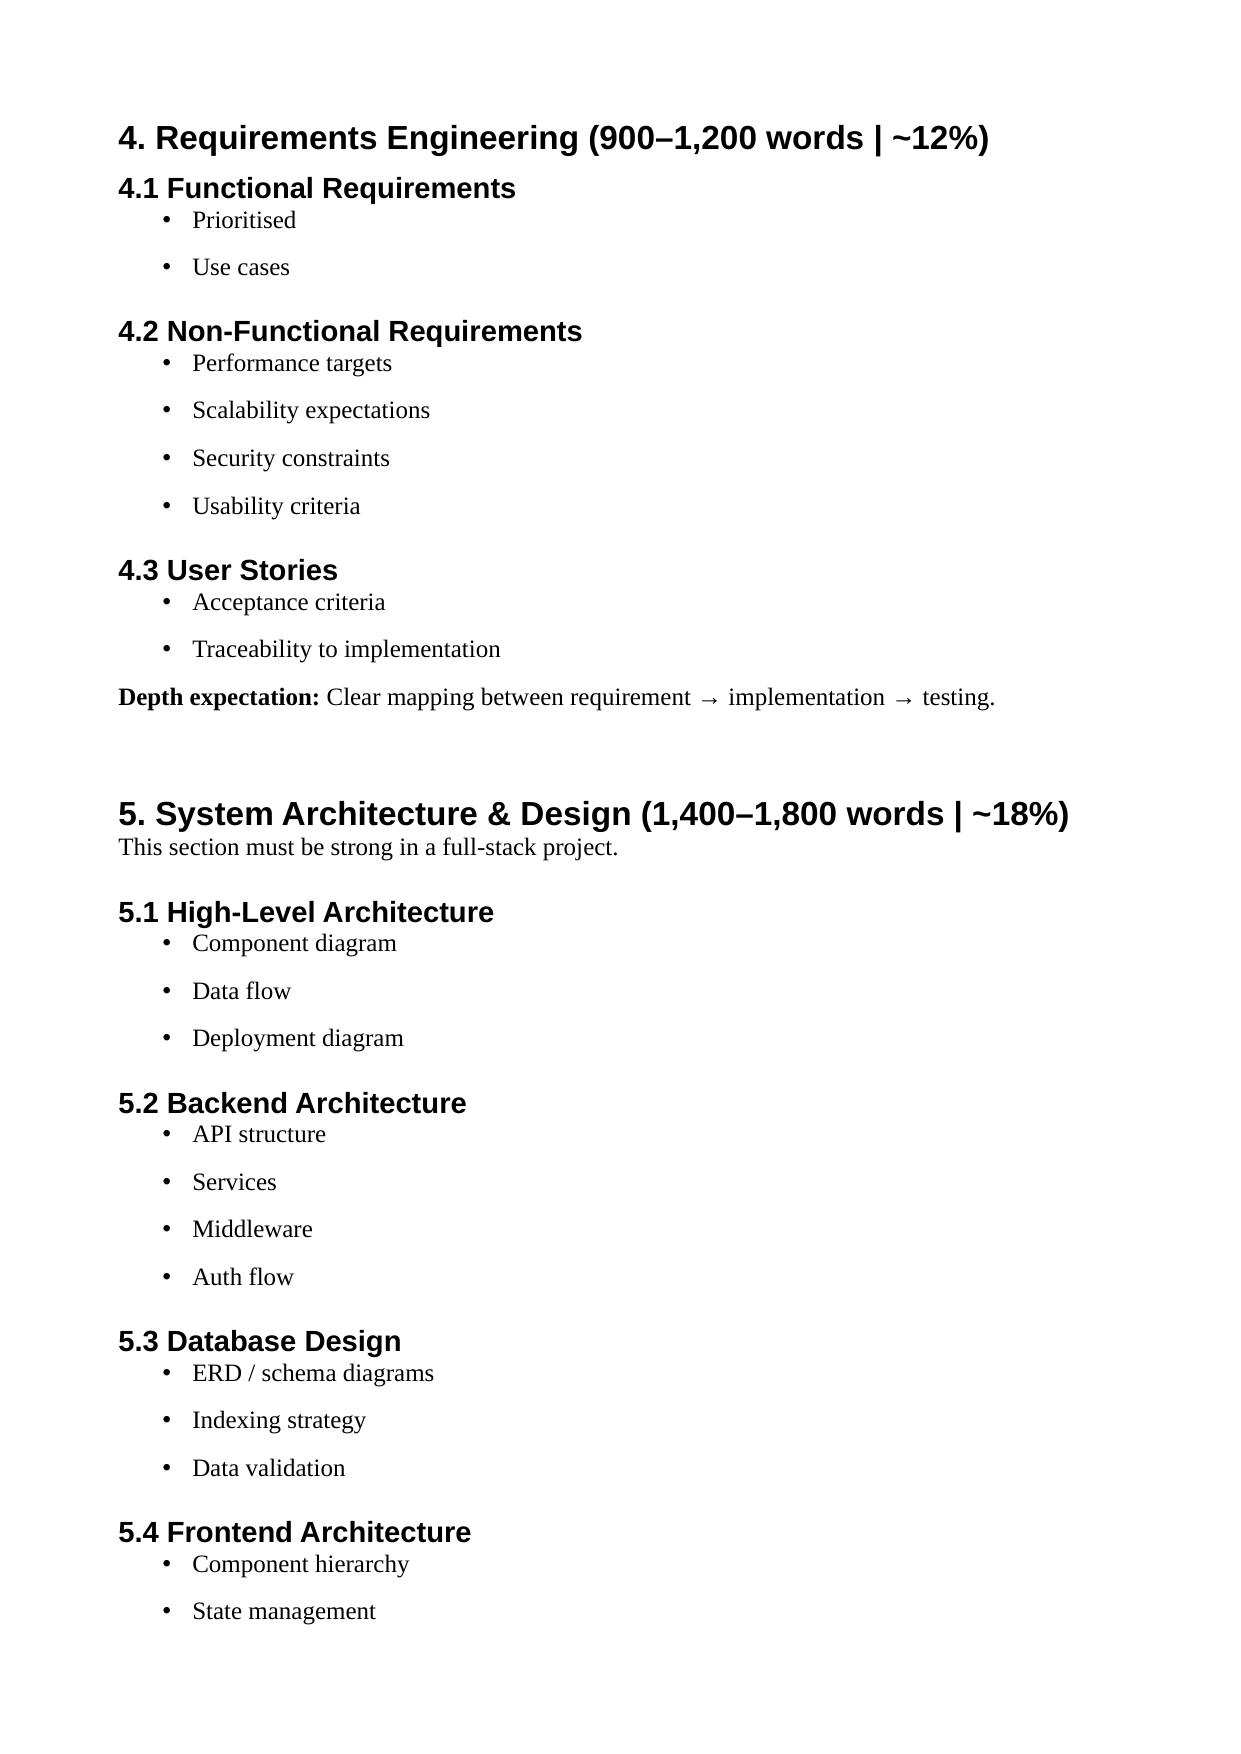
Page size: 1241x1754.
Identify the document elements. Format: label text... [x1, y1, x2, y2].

text Depth expectation: Clear mapping between requirement → implementation → testing. [118, 682, 1122, 711]
subtitle 4.1 Functional Requirements [118, 171, 1122, 205]
list Auth flow [162, 1262, 1122, 1291]
subtitle 5.1 High-Level Architecture [118, 895, 1122, 928]
list Indexing strategy [162, 1405, 1122, 1434]
list ERD / schema diagrams [162, 1358, 1122, 1386]
list Data validation [162, 1453, 1122, 1482]
subtitle 5.2 Backend Architecture [118, 1086, 1122, 1119]
list Scalability expectations [162, 396, 1122, 424]
list State management [162, 1596, 1122, 1625]
subtitle 5.3 Database Design [118, 1324, 1122, 1358]
text This section must be strong in a full-stack project. [118, 832, 1122, 861]
subtitle 4.2 Non-Functional Requirements [118, 314, 1122, 348]
subtitle 4.3 User Stories [118, 553, 1122, 587]
list Security constraints [162, 443, 1122, 472]
list Traceability to implementation [162, 634, 1122, 663]
list Component diagram [162, 928, 1122, 957]
subtitle 5.4 Frontend Architecture [118, 1515, 1122, 1549]
subtitle 4. Requirements Engineering (900–1,200 words | ~12%) [118, 118, 1122, 157]
list Use cases [162, 252, 1122, 281]
list Component hierarchy [162, 1549, 1122, 1577]
list Middleware [162, 1214, 1122, 1243]
list Performance targets [162, 348, 1122, 377]
list API structure [162, 1119, 1122, 1148]
list Deployment diagram [162, 1023, 1122, 1052]
list Usability criteria [162, 491, 1122, 519]
list Services [162, 1167, 1122, 1196]
subtitle 5. System Architecture & Design (1,400–1,800 words | ~18%) [118, 794, 1122, 832]
list Data flow [162, 976, 1122, 1004]
list Prioritised [162, 205, 1122, 233]
list Acceptance criteria [162, 587, 1122, 615]
